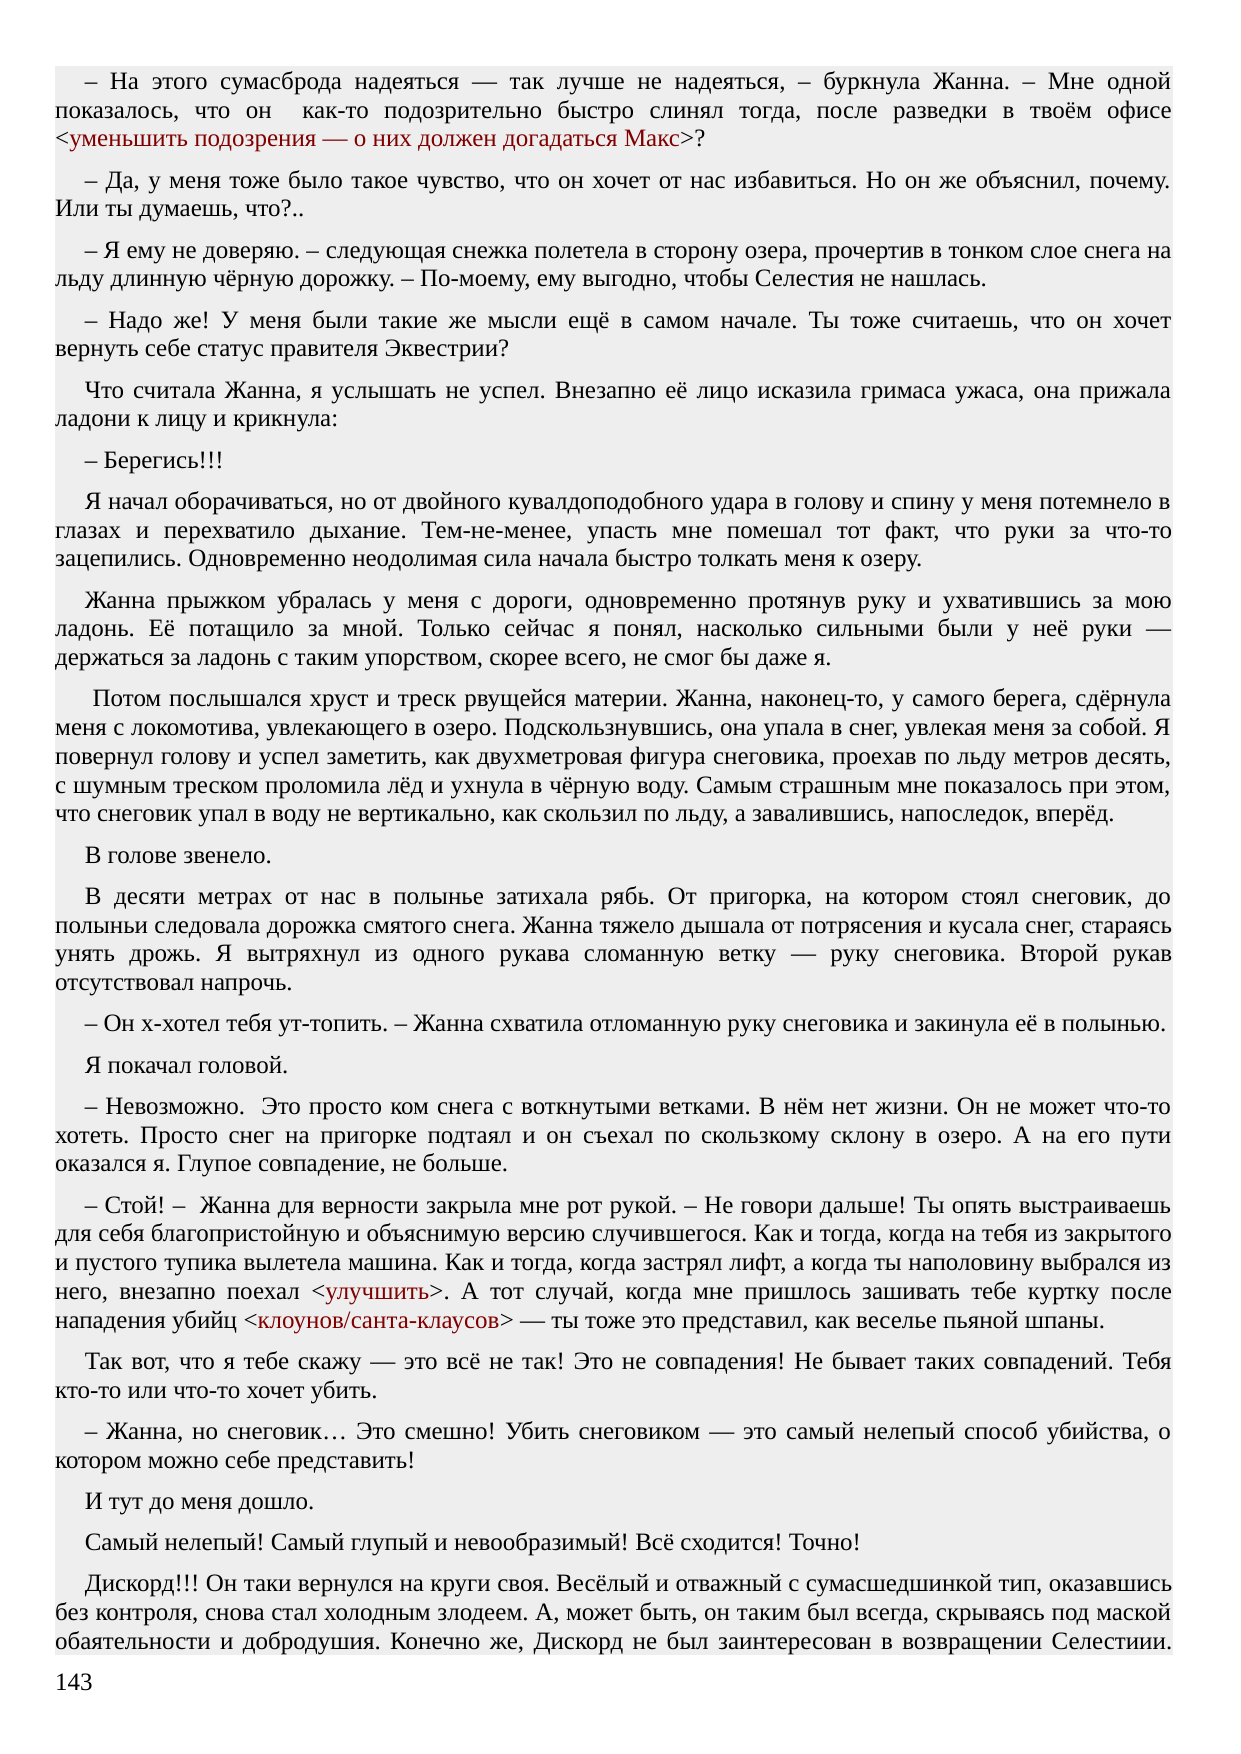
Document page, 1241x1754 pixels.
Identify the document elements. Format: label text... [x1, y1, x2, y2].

text – Жанна, но снеговик… Это смешно! Убить снеговиком — это самый нелепый способ убийства, о котором можно себе представить! [55, 1416, 1173, 1473]
text – На этого сумасброда надеяться — так лучше не надеяться, – буркнула Жанна. – Мне одной показалось, что он как-то подозрительно быстро слинял тогда, после разведки в твоём офисе <уменьшить подозрения — о них должен догадаться Макс>? [55, 66, 1173, 152]
text – Надо же! У меня были такие же мысли ещё в самом начале. Ты тоже считаешь, что он хочет вернуть себе статус правителя Эквестрии? [55, 305, 1173, 362]
text – Берегись!!! [55, 445, 1173, 473]
text В голове звенело. [55, 840, 1173, 868]
text Самый нелепый! Самый глупый и невообразимый! Всё сходится! Точно! [55, 1527, 1173, 1556]
text Потом послышался хруст и треск рвущейся материи. Жанна, наконец-то, у самого берега, сдёрнула меня с локомотива, увлекающего в озеро. Подскользнувшись, она упала в снег, увлекая меня за собой. Я повернул голову и успел заметить, как двухметровая фигура снеговика, проехав по льду метров десять, с шумным треском проломила лёд и ухнула в чёрную воду. Самым страшным мне показалось при этом, что снеговик упал в воду не вертикально, как скользил по льду, а завалившись, напоследок, вперёд. [55, 683, 1173, 827]
text Так вот, что я тебе скажу — это всё не так! Это не совпадения! Не бывает таких совпадений. Тебя кто-то или что-то хочет убить. [55, 1346, 1173, 1403]
text – Да, у меня тоже было такое чувство, что он хочет от нас избавиться. Но он же объяснил, почему. Или ты думаешь, что?.. [55, 165, 1173, 222]
text Я начал оборачиваться, но от двойного кувалдоподобного удара в голову и спину у меня потемнело в глазах и перехватило дыхание. Тем-не-менее, упасть мне помешал тот факт, что руки за что-то зацепились. Одновременно неодолимая сила начала быстро толкать меня к озеру. [55, 486, 1173, 572]
text Жанна прыжком убралась у меня с дороги, одновременно протянув руку и ухватившись за мою ладонь. Её потащило за мной. Только сейчас я понял, насколько сильными были у неё руки — держаться за ладонь с таким упорством, скорее всего, не смог бы даже я. [55, 585, 1173, 671]
text – Я ему не доверяю. – следующая снежка полетела в сторону озера, прочертив в тонком слое снега на льду длинную чёрную дорожку. – По-моему, ему выгодно, чтобы Селестия не нашлась. [55, 235, 1173, 292]
text Что считала Жанна, я услышать не успел. Внезапно её лицо исказила гримаса ужаса, она прижала ладони к лицу и крикнула: [55, 375, 1173, 432]
text Я покачал головой. [55, 1050, 1173, 1078]
text – Невозможно. Это просто ком снега с воткнутыми ветками. В нём нет жизни. Он не может что-то хотеть. Просто снег на пригорке подтаял и он съехал по скользкому склону в озеро. А на его пути оказался я. Глупое совпадение, не больше. [55, 1091, 1173, 1177]
text – Стой! – Жанна для верности закрыла мне рот рукой. – Не говори дальше! Ты опять выстраиваешь для себя благопристойную и объяснимую версию случившегося. Как и тогда, когда на тебя из закрытого и пустого тупика вылетела машина. Как и тогда, когда застрял лифт, а когда ты наполовину выбрался из него, внезапно поехал <улучшить>. А тот случай, когда мне пришлось зашивать тебе куртку после нападения убийц <клоунов/санта-клаусов> — ты тоже это представил, как веселье пьяной шпаны. [55, 1190, 1173, 1333]
text В десяти метрах от нас в полынье затихала рябь. От пригорка, на котором стоял снеговик, до полыньи следовала дорожка смятого снега. Жанна тяжело дышала от потрясения и кусала снег, стараясь унять дрожь. Я вытряхнул из одного рукава сломанную ветку — руку снеговика. Второй рукав отсутствовал напрочь. [55, 881, 1173, 996]
text – Он х-хотел тебя ут-топить. – Жанна схватила отломанную руку снеговика и закинула её в полынью. [55, 1008, 1173, 1037]
text И тут до меня дошло. [55, 1486, 1173, 1515]
text Дискорд!!! Он таки вернулся на круги своя. Весёлый и отважный с сумасшедшинкой тип, оказавшись без контроля, снова стал холодным злодеем. А, может быть, он таким был всегда, скрываясь под маской обаятельности и добродушия. Конечно же, Дискорд не был заинтересован в возвращении Селестиии. [55, 1568, 1173, 1655]
